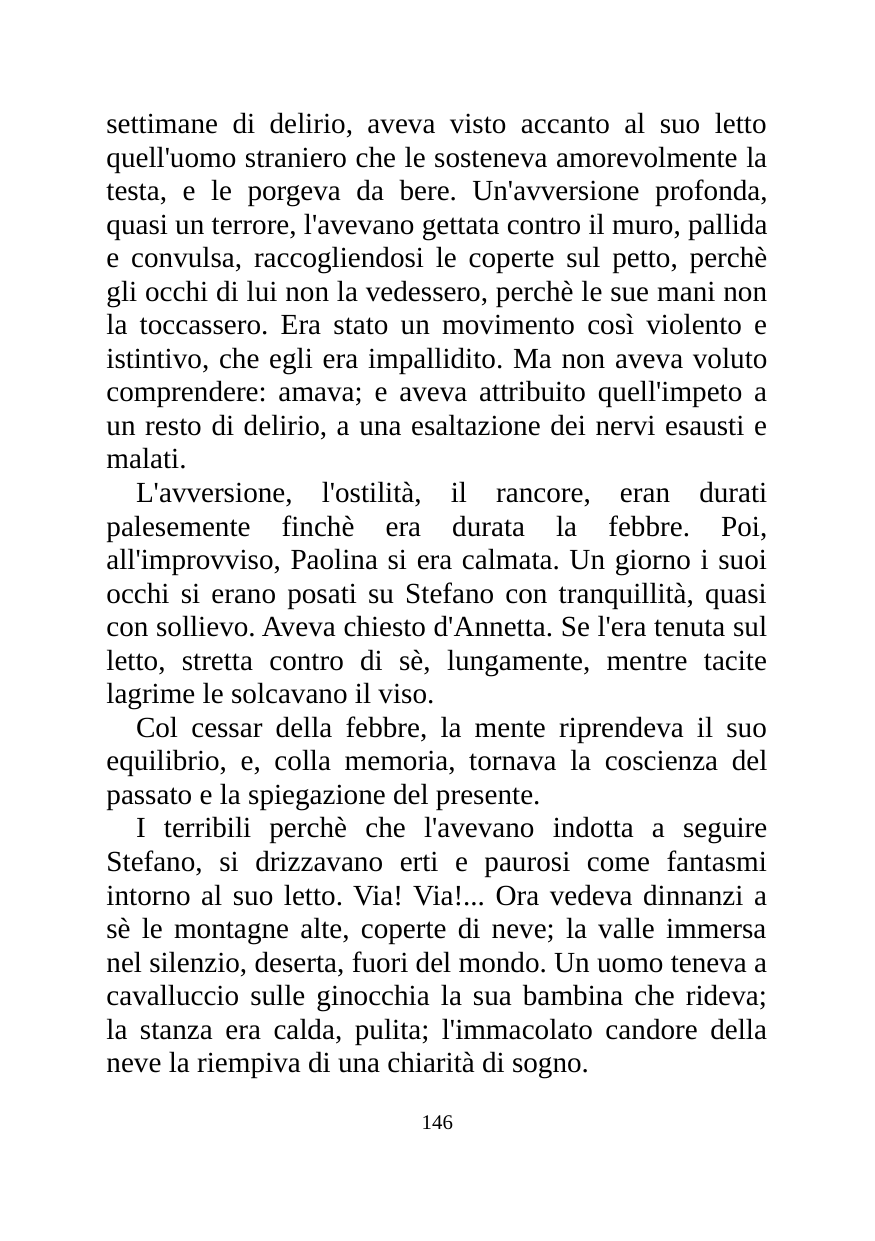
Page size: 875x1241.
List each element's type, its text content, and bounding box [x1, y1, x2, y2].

text settimane di delirio, aveva visto accanto al suo letto quell'uomo straniero che le sosteneva amorevolmente la testa, e le porgeva da bere. Un'avversione profonda, quasi un terrore, l'avevano gettata contro il muro, pallida e convulsa, raccogliendosi le coperte sul petto, perchè gli occhi di lui non la vedessero, perchè le sue mani non la toccassero. Era stato un movimento così violento e istintivo, che egli era impallidito. Ma non aveva voluto comprendere: amava; e aveva attribuito quell'impeto a un resto di delirio, a una esaltazione dei nervi esausti e malati. [106, 106, 768, 475]
text I terribili perchè che l'avevano indotta a seguire Stefano, si drizzavano erti e paurosi come fantasmi intorno al suo letto. Via! Via!... Ora vedeva dinnanzi a sè le montagne alte, coperte di neve; la valle immersa nel silenzio, deserta, fuori del mondo. Un uomo teneva a cavalluccio sulle ginocchia la sua bambina che rideva; la stanza era calda, pulita; l'immacolato candore della neve la riempiva di una chiarità di sogno. [106, 811, 768, 1079]
text Col cessar della febbre, la mente riprendeva il suo equilibrio, e, colla memoria, tornava la coscienza del passato e la spiegazione del presente. [106, 710, 768, 811]
text L'avversione, l'ostilità, il rancore, eran durati palesemente finchè era durata la febbre. Poi, all'improvviso, Paolina si era calmata. Un giorno i suoi occhi si erano posati su Stefano con tranquillità, quasi con sollievo. Aveva chiesto d'Annetta. Se l'era tenuta sul letto, stretta contro di sè, lungamente, mentre tacite lagrime le solcavano il viso. [106, 475, 768, 710]
